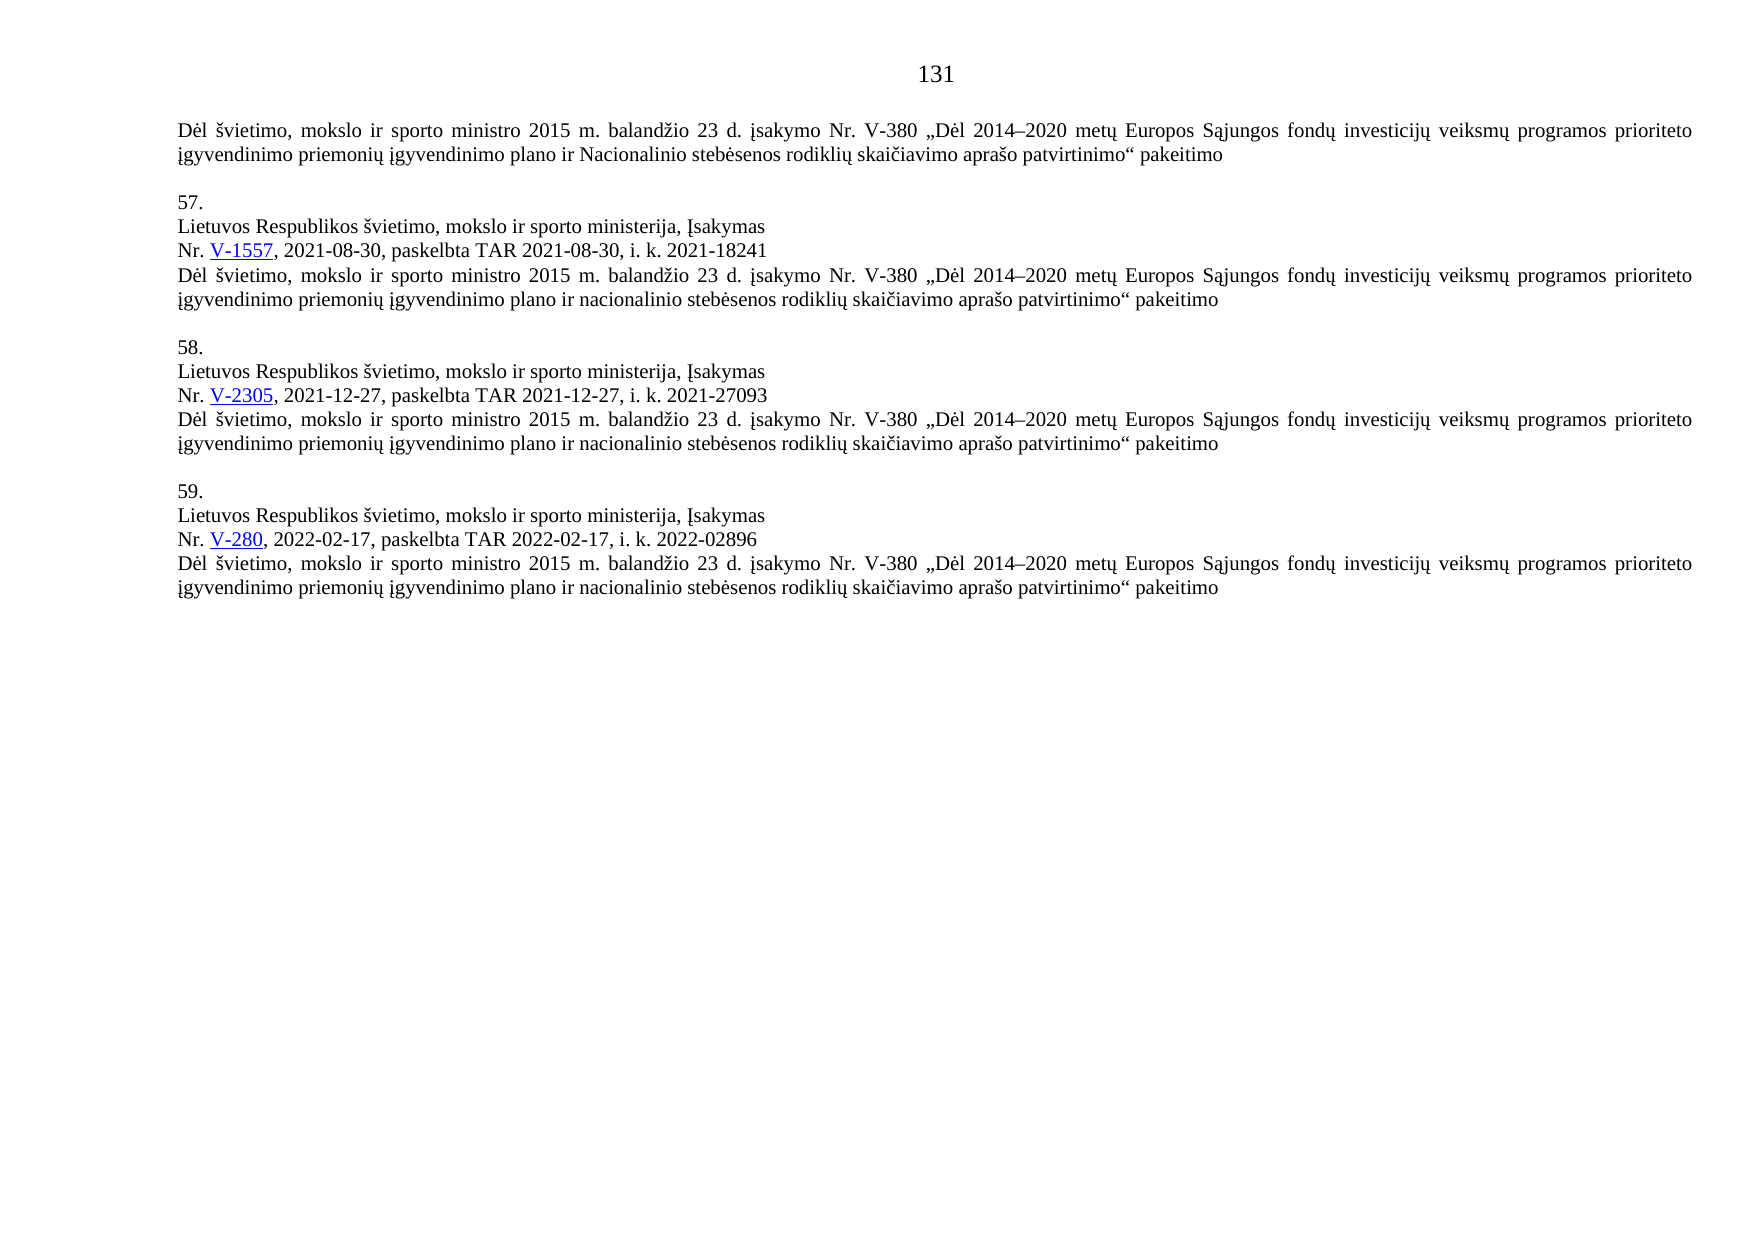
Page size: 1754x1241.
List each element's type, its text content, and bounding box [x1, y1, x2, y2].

text Lietuvos Respublikos švietimo, mokslo ir sporto ministerija, Įsakymas [177, 214, 1695, 238]
text Dėl švietimo, mokslo ir sporto ministro 2015 m. balandžio 23 d. įsakymo Nr. V-380 „Dėl 2014–2020 metų Europos Sąjungos fondų investicijų veiksmų programos prioriteto įgyvendinimo priemonių įgyvendinimo plano ir nacionalinio stebėsenos rodiklių skaičiavimo aprašo patvirtinimo“ pakeitimo [177, 262, 1695, 311]
text Nr. V-2305, 2021-12-27, paskelbta TAR 2021-12-27, i. k. 2021-27093 [177, 383, 1695, 407]
text 59. [177, 479, 1695, 503]
text Nr. V-1557, 2021-08-30, paskelbta TAR 2021-08-30, i. k. 2021-18241 [177, 238, 1695, 262]
text Nr. V-280, 2022-02-17, paskelbta TAR 2022-02-17, i. k. 2022-02896 [177, 527, 1695, 551]
text 57. [177, 190, 1695, 214]
text Lietuvos Respublikos švietimo, mokslo ir sporto ministerija, Įsakymas [177, 503, 1695, 527]
text 58. [177, 335, 1695, 359]
text Dėl švietimo, mokslo ir sporto ministro 2015 m. balandžio 23 d. įsakymo Nr. V-380 „Dėl 2014–2020 metų Europos Sąjungos fondų investicijų veiksmų programos prioriteto įgyvendinimo priemonių įgyvendinimo plano ir nacionalinio stebėsenos rodiklių skaičiavimo aprašo patvirtinimo“ pakeitimo [177, 551, 1695, 599]
text Dėl švietimo, mokslo ir sporto ministro 2015 m. balandžio 23 d. įsakymo Nr. V-380 „Dėl 2014–2020 metų Europos Sąjungos fondų investicijų veiksmų programos prioriteto įgyvendinimo priemonių įgyvendinimo plano ir Nacionalinio stebėsenos rodiklių skaičiavimo aprašo patvirtinimo“ pakeitimo [177, 118, 1695, 166]
text Dėl švietimo, mokslo ir sporto ministro 2015 m. balandžio 23 d. įsakymo Nr. V-380 „Dėl 2014–2020 metų Europos Sąjungos fondų investicijų veiksmų programos prioriteto įgyvendinimo priemonių įgyvendinimo plano ir nacionalinio stebėsenos rodiklių skaičiavimo aprašo patvirtinimo“ pakeitimo [177, 407, 1695, 455]
text Lietuvos Respublikos švietimo, mokslo ir sporto ministerija, Įsakymas [177, 359, 1695, 383]
